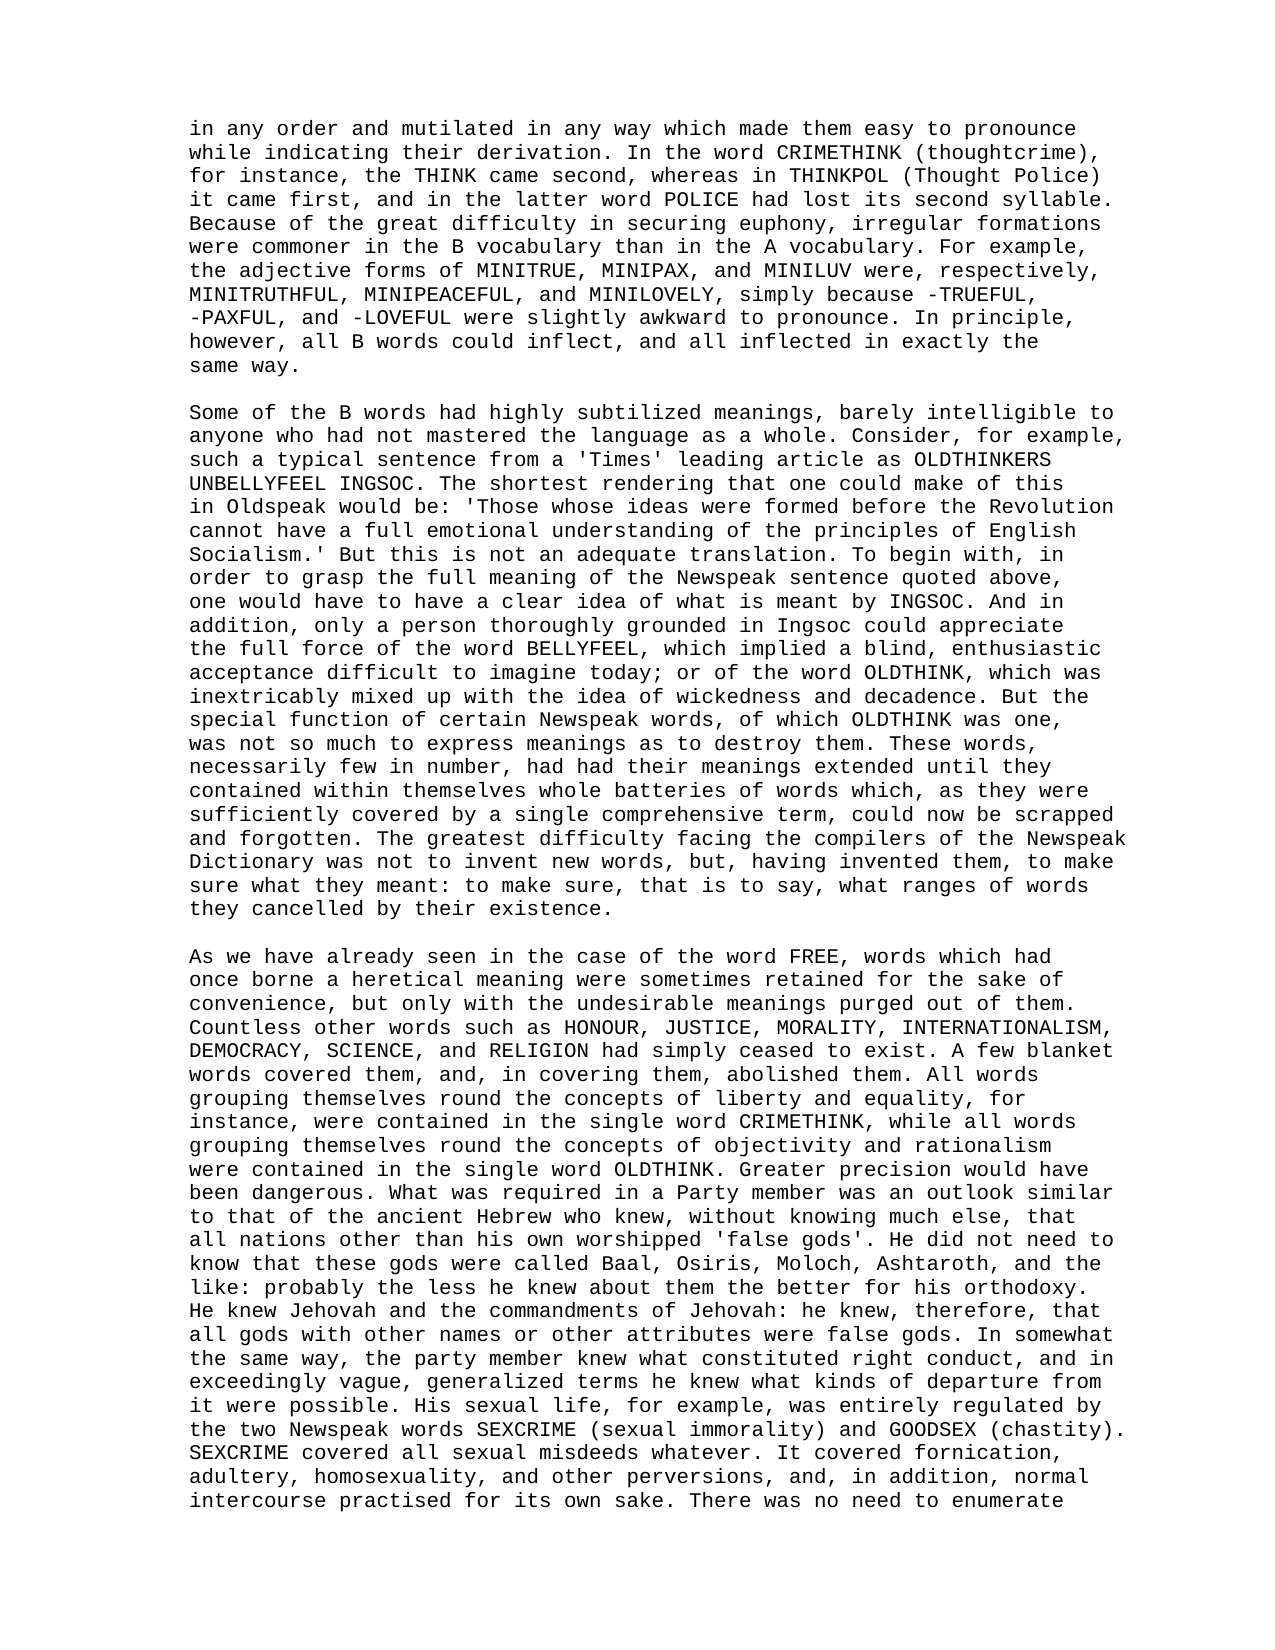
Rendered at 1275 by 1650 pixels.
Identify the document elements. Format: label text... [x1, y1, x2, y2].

text MINITRUTHFUL, MINIPEACEFUL, and MINILOVELY, simply because -TRUEFUL, [189, 284, 1185, 307]
text the two Newspeak words SEXCRIME (sexual immorality) and GOODSEX (chastity). [189, 1419, 1185, 1442]
text know that these gods were called Baal, Osiris, Moloch, Ashtaroth, and the [189, 1253, 1185, 1277]
text Dictionary was not to invent new words, but, having invented them, to make [189, 851, 1185, 875]
text acceptance difficult to imagine today; or of the word OLDTHINK, which was [189, 662, 1185, 686]
text all nations other than his own worshipped 'false gods'. He did not need to [189, 1229, 1185, 1253]
text order to grasp the full meaning of the Newspeak sentence quoted above, [189, 567, 1185, 591]
text once borne a heretical meaning were sometimes retained for the sake of [189, 969, 1185, 993]
text grouping themselves round the concepts of objectivity and rationalism [189, 1135, 1185, 1158]
text all gods with other names or other attributes were false gods. In somewhat [189, 1324, 1185, 1348]
text for instance, the THINK came second, whereas in THINKPOL (Thought Police) [189, 165, 1185, 189]
text was not so much to express meanings as to destroy them. These words, [189, 733, 1185, 757]
text the full force of the word BELLYFEEL, which implied a blind, enthusiastic [189, 638, 1185, 662]
text the same way, the party member knew what constituted right conduct, and in [189, 1348, 1185, 1371]
text inextricably mixed up with the idea of wickedness and decadence. But the [189, 686, 1185, 709]
text were commoner in the B vocabulary than in the A vocabulary. For example, [189, 236, 1185, 260]
text grouping themselves round the concepts of liberty and equality, for [189, 1088, 1185, 1111]
text they cancelled by their existence. As we have already seen in the case of the word FREE, words which had [189, 898, 1185, 969]
text in any order and mutilated in any way which made them easy to pronounce [189, 118, 1185, 142]
text words covered them, and, in covering them, abolished them. All words [189, 1064, 1185, 1088]
text special function of certain Newspeak words, of which OLDTHINK was one, [189, 709, 1185, 733]
text sufficiently covered by a single comprehensive term, could now be scrapped [189, 804, 1185, 827]
text convenience, but only with the undesirable meanings purged out of them. [189, 993, 1185, 1017]
text exceedingly vague, generalized terms he knew what kinds of departure from [189, 1371, 1185, 1395]
text -PAXFUL, and -LOVEFUL were slightly awkward to pronounce. In principle, [189, 307, 1185, 331]
text it were possible. His sexual life, for example, was entirely regulated by [189, 1395, 1185, 1419]
text were contained in the single word OLDTHINK. Greater precision would have [189, 1158, 1185, 1182]
text Socialism.' But this is not an adequate translation. To begin with, in [189, 544, 1185, 567]
text sure what they meant: to make sure, that is to say, what ranges of words [189, 875, 1185, 898]
text Because of the great difficulty in securing euphony, irregular formations [189, 213, 1185, 236]
text anyone who had not mastered the language as a whole. Consider, for example, [189, 426, 1185, 449]
text been dangerous. What was required in a Party member was an outlook similar [189, 1182, 1185, 1206]
text cannot have a full emotional understanding of the principles of English [189, 520, 1185, 544]
text instance, were contained in the single word CRIMETHINK, while all words [189, 1111, 1185, 1135]
text He knew Jehovah and the commandments of Jehovah: he knew, therefore, that [189, 1300, 1185, 1324]
text contained within themselves whole batteries of words which, as they were [189, 780, 1185, 804]
text such a typical sentence from a 'Times' leading article as OLDTHINKERS [189, 449, 1185, 473]
text SEXCRIME covered all sexual misdeeds whatever. It covered fornication, [189, 1442, 1185, 1466]
text Countless other words such as HONOUR, JUSTICE, MORALITY, INTERNATIONALISM, [189, 1017, 1185, 1040]
text and forgotten. The greatest difficulty facing the compilers of the Newspeak [189, 827, 1185, 851]
text addition, only a person thoroughly grounded in Ingsoc could appreciate [189, 615, 1185, 638]
text it came first, and in the latter word POLICE had lost its second syllable. [189, 189, 1185, 213]
text one would have to have a clear idea of what is meant by INGSOC. And in [189, 591, 1185, 615]
text intercourse practised for its own sake. There was no need to enumerate [189, 1489, 1185, 1513]
text same way. Some of the B words had highly subtilized meanings, barely intelligible to [189, 354, 1185, 426]
text like: probably the less he knew about them the better for his orthodoxy. [189, 1277, 1185, 1300]
text to that of the ancient Hebrew who knew, without knowing much else, that [189, 1206, 1185, 1229]
text UNBELLYFEEL INGSOC. The shortest rendering that one could make of this [189, 473, 1185, 496]
text however, all B words could inflect, and all inflected in exactly the [189, 331, 1185, 354]
text adultery, homosexuality, and other perversions, and, in addition, normal [189, 1466, 1185, 1489]
text in Oldspeak would be: 'Those whose ideas were formed before the Revolution [189, 496, 1185, 520]
text DEMOCRACY, SCIENCE, and RELIGION had simply ceased to exist. A few blanket [189, 1040, 1185, 1064]
text the adjective forms of MINITRUE, MINIPAX, and MINILUV were, respectively, [189, 260, 1185, 284]
text while indicating their derivation. In the word CRIMETHINK (thoughtcrime), [189, 142, 1185, 165]
text necessarily few in number, had had their meanings extended until they [189, 757, 1185, 780]
